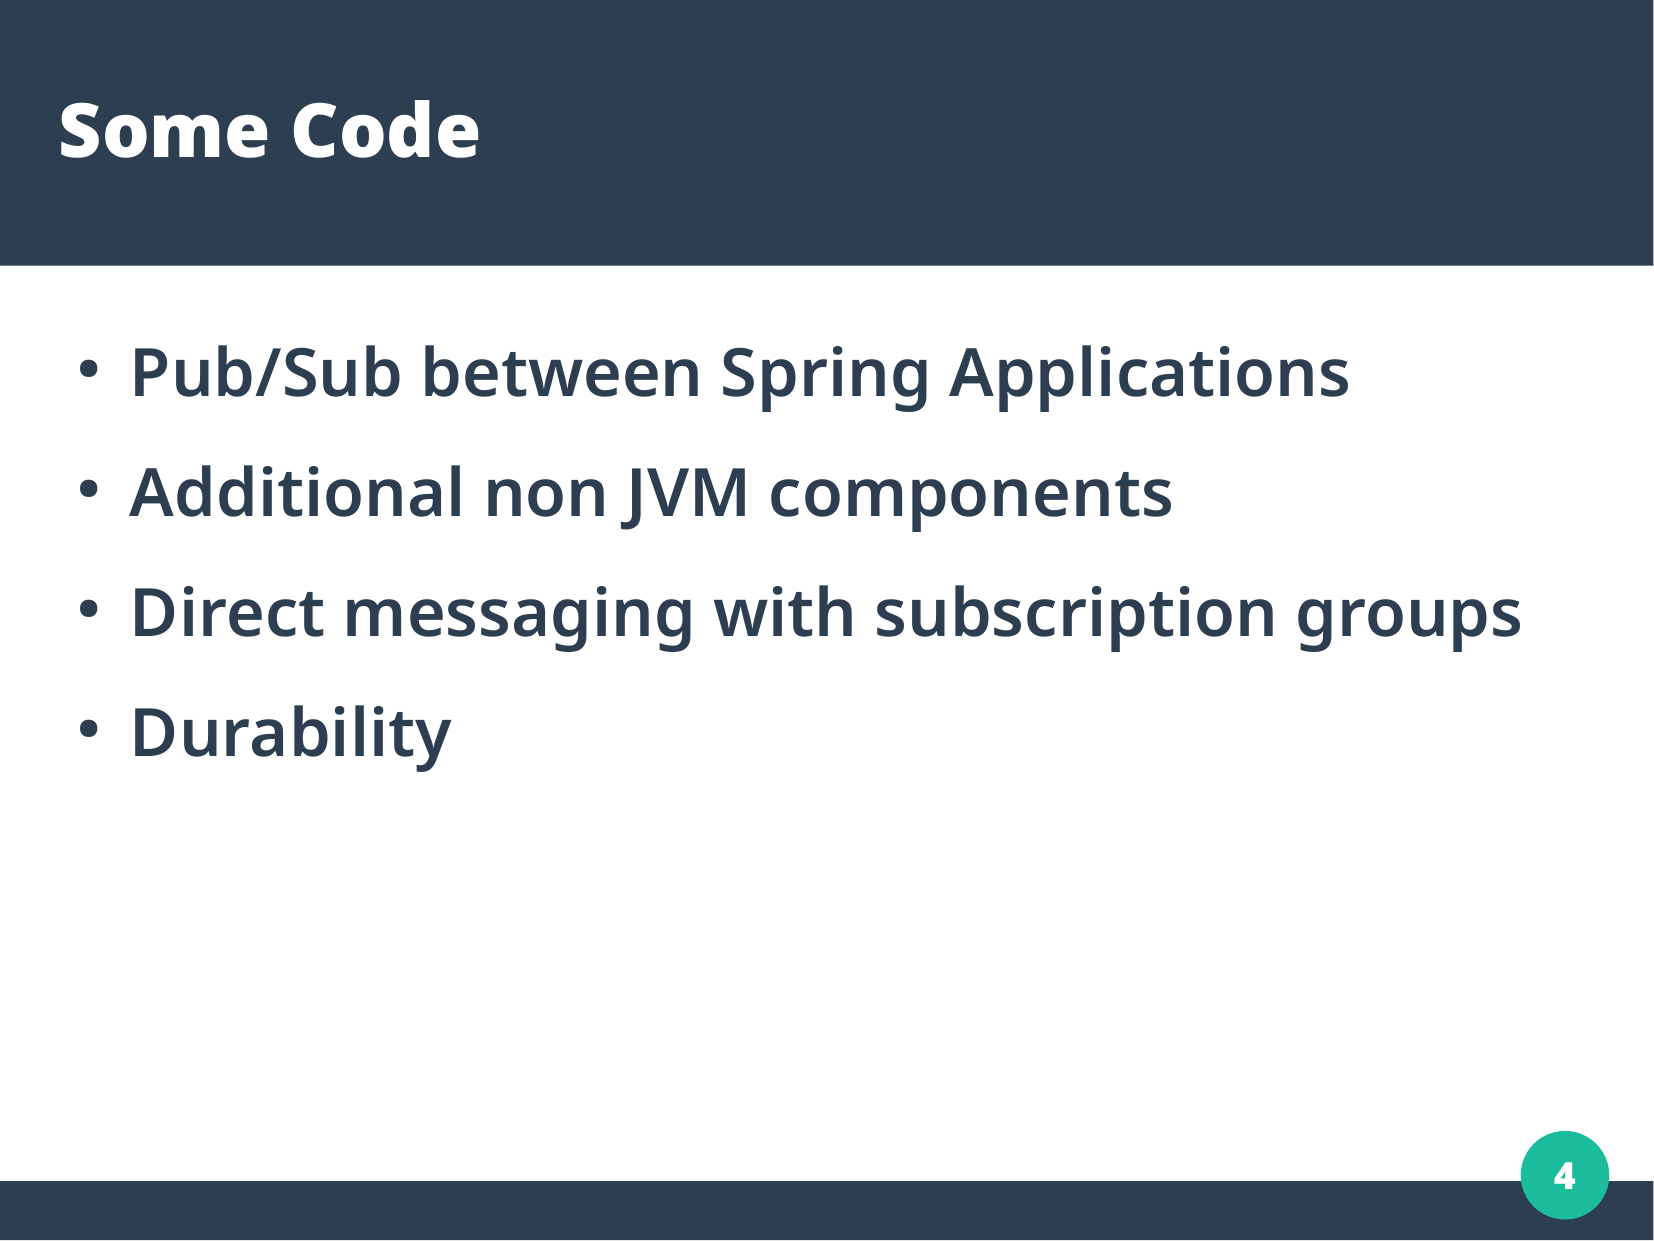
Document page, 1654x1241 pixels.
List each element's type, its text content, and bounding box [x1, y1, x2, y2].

list Pub/Sub between Spring Applications Additional non JVM components Direct messaging with subscription groups Durability [59, 324, 1595, 1152]
title Some Code [59, 49, 1595, 207]
